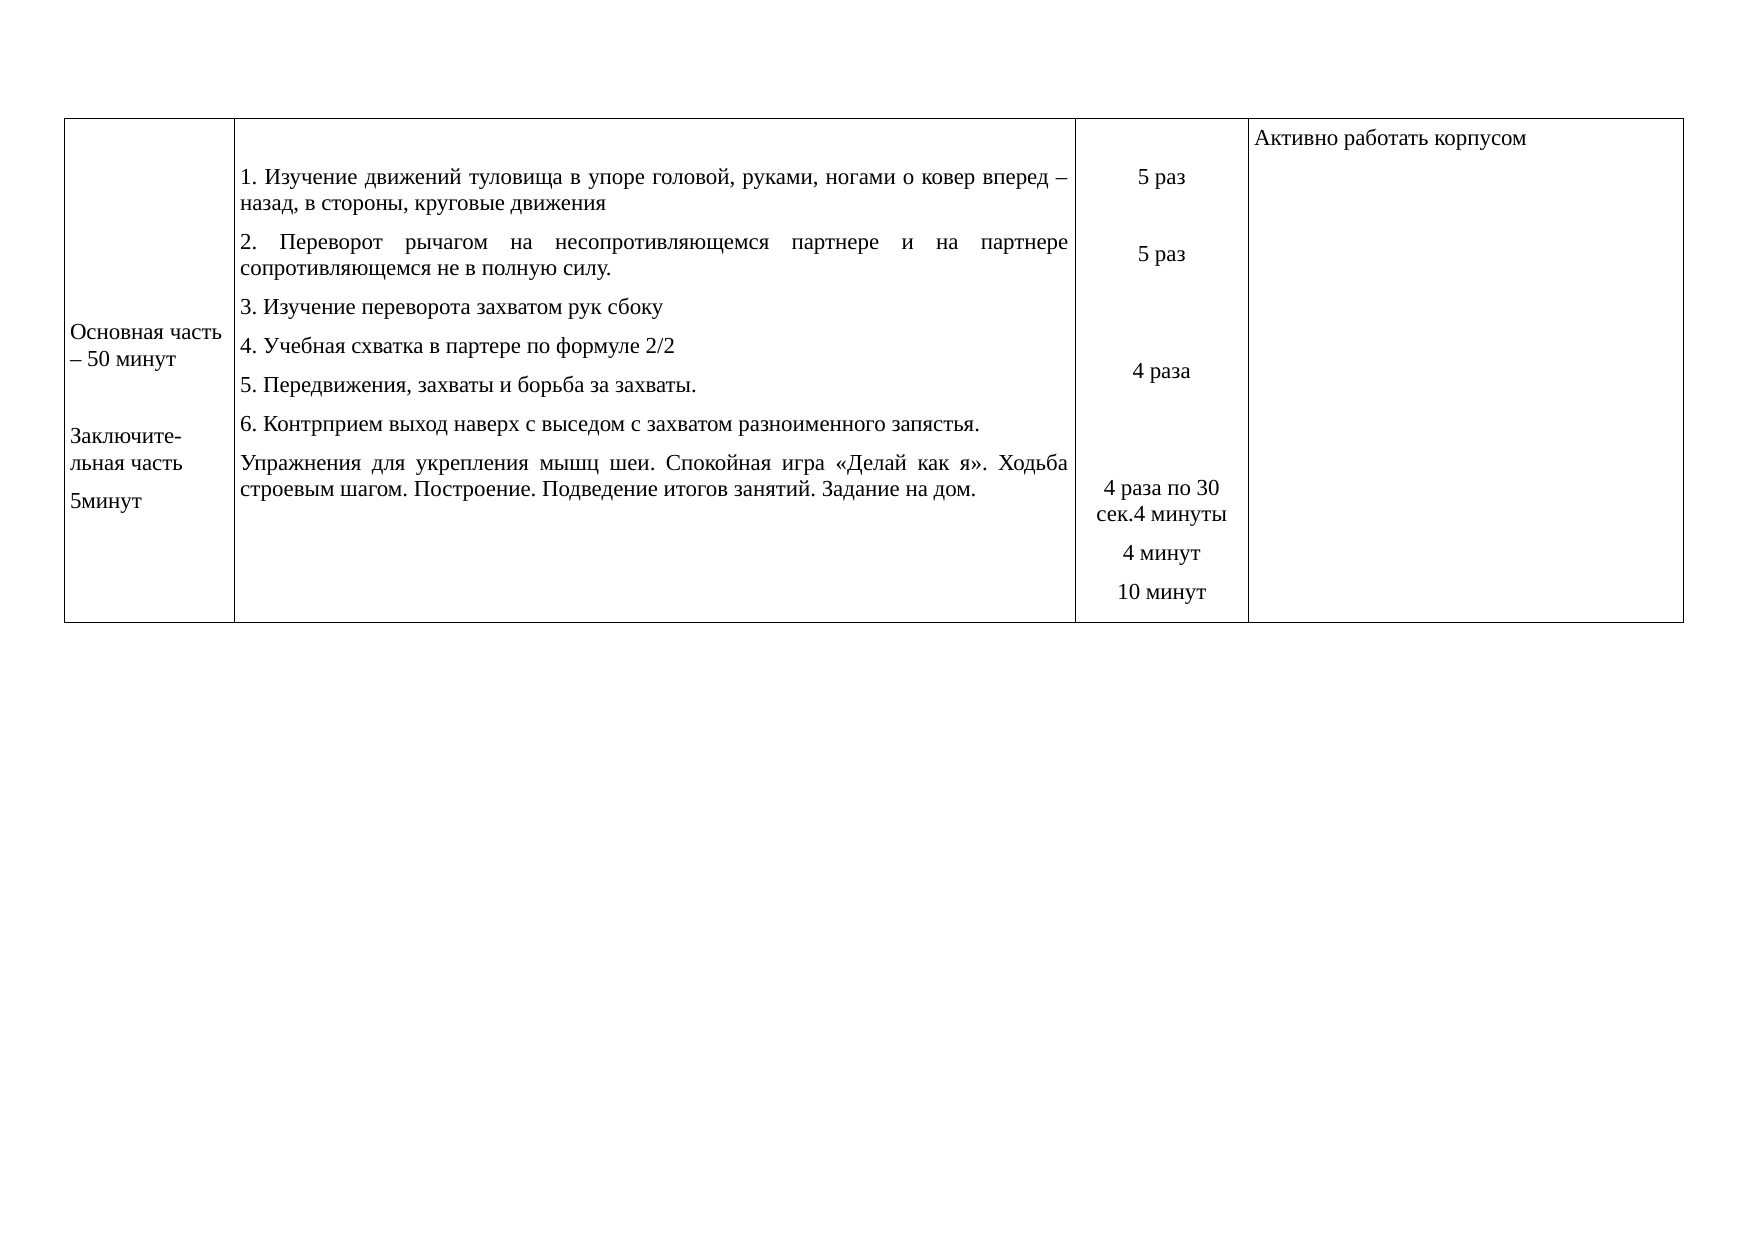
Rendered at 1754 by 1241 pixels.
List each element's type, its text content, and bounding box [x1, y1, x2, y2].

table_cell Активно работать корпусом [1249, 119, 1683, 622]
table_cell 1. Изучение движений туловища в упоре головой, руками, ногами о ковер вперед – назад, в стороны, круговые движения 2. Переворот рычагом на несопротивляющемся партнере и на партнере сопротивляющемся не в полную силу. 3. Изучение переворота захватом рук сбоку 4. Учебная схватка в партере по формуле 2/2 5. Передвижения, захваты и борьба за захваты. 6. Контрприем выход наверх с выседом с захватом разноименного запястья. Упражнения для укрепления мышц шеи. Спокойная игра «Делай как я». Ходьба строевым шагом. Построение. Подведение итогов занятий. Задание на дом. [235, 119, 1075, 622]
table_cell 5 раз 5 раз 4 раза 4 раза по 30 сек.4 минуты 4 минут 10 минут [1076, 119, 1248, 622]
table_cell Основная часть – 50 минут Заключите-льная часть 5минут [65, 119, 234, 622]
